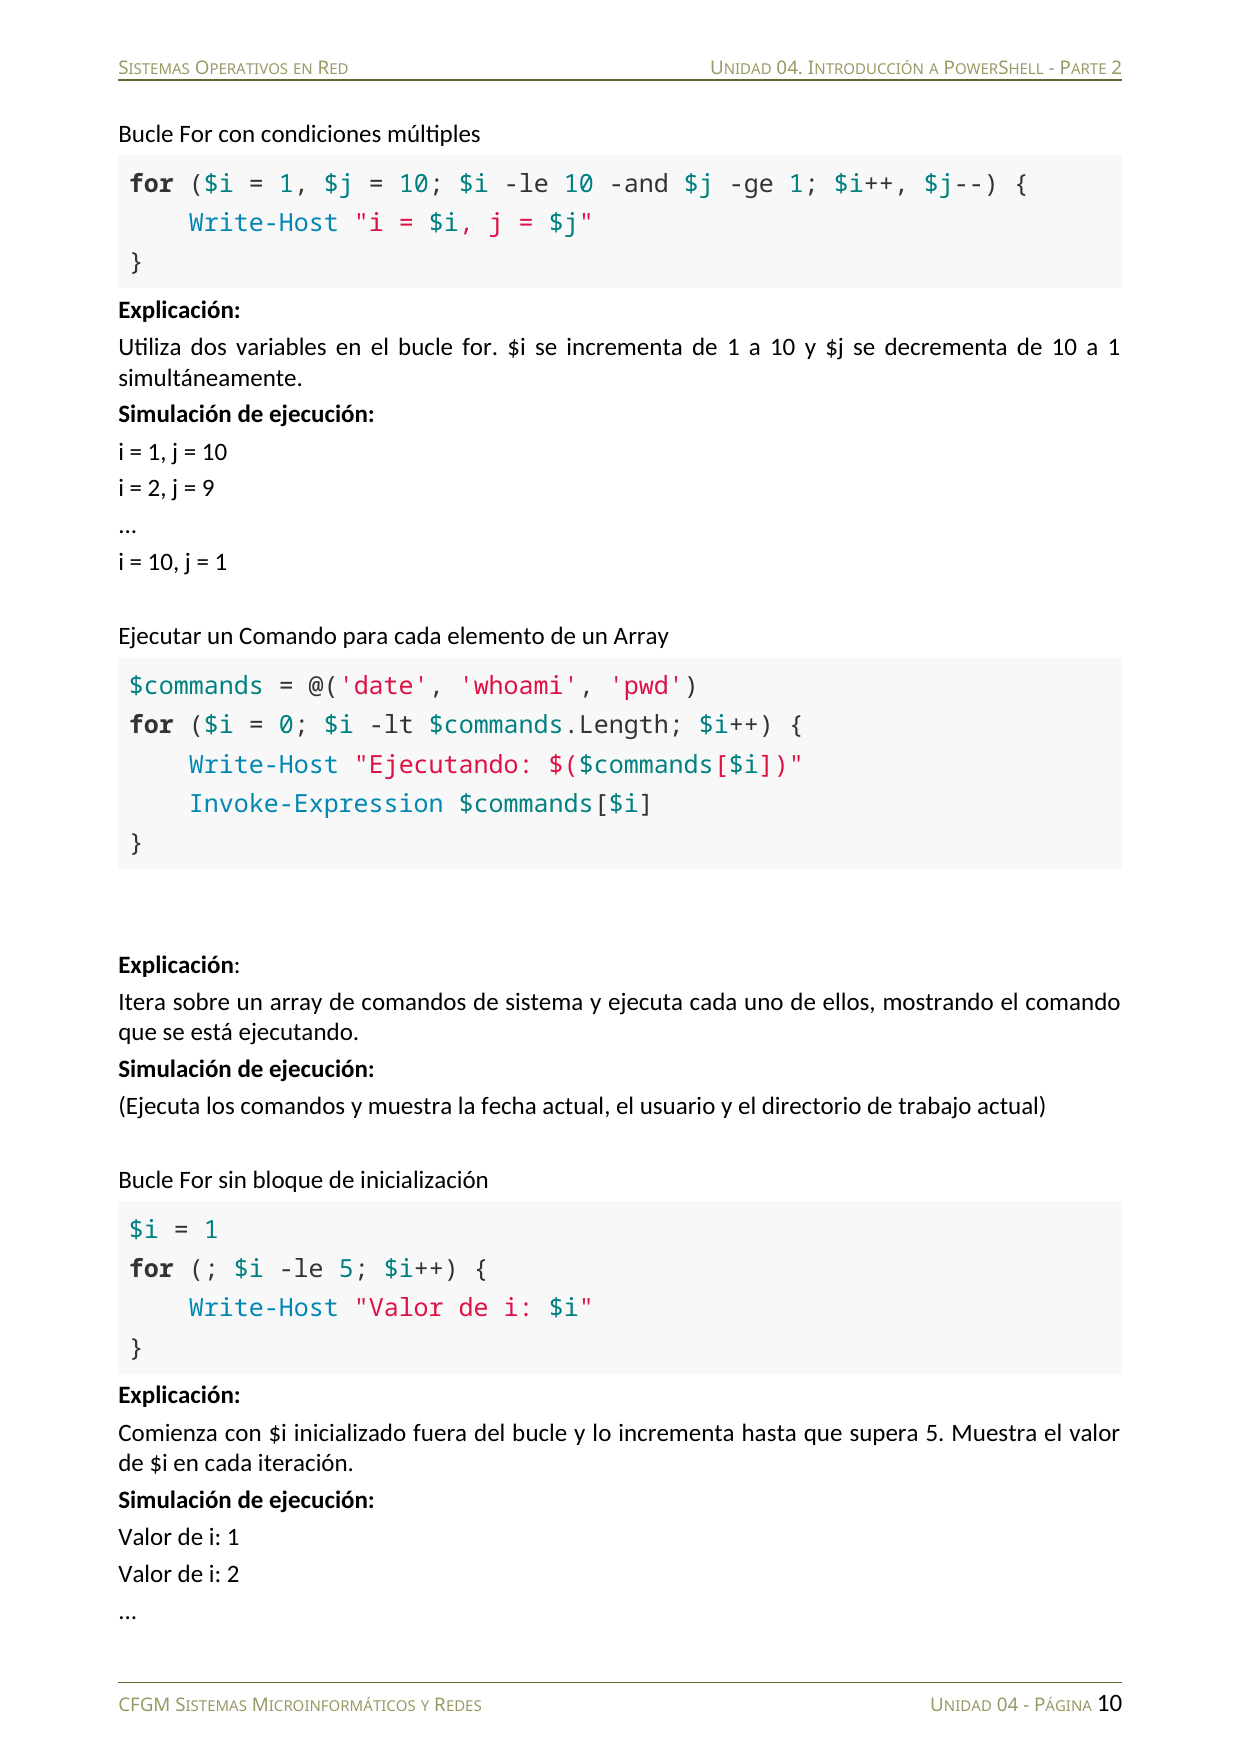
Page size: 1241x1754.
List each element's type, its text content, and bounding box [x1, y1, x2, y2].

text Comienza con $i inicializado fuera del bucle y lo incrementa hasta que supera 5. Muestra el valor de $i en cada iteración. [118, 1417, 1122, 1478]
table_header for ($i = 1, $j = 10; $i -le 10 -and $j -ge 1; $i++, $j--) { Write-Host "i = $i, j = $j" } [118, 155, 1122, 288]
text Explicación: [118, 1380, 1122, 1410]
text ... [118, 1595, 1122, 1626]
text Simulación de ejecución: [118, 1484, 1122, 1515]
text Simulación de ejecución: [118, 1053, 1122, 1084]
text Bucle For sin bloque de inicialización [118, 1164, 1122, 1195]
text Explicación: [118, 949, 1122, 979]
table_header $commands = @('date', 'whoami', 'pwd') for ($i = 0; $i -lt $commands.Length; $i++) { Write-Host "Ejecutando: $($commands[$i])" Invoke-Expression $commands[$i] } [118, 658, 1122, 869]
text ... [118, 509, 1122, 540]
text Explicación: [118, 294, 1122, 325]
text Valor de i: 2 [118, 1558, 1122, 1589]
text Valor de i: 1 [118, 1521, 1122, 1552]
text i = 2, j = 9 [118, 473, 1122, 503]
text Simulación de ejecución: [118, 399, 1122, 429]
text Utiliza dos variables en el bucle for. $i se incrementa de 1 a 10 y $j se decrementa de 10 a 1 simultáneamente. [118, 331, 1122, 392]
table_header $i = 1 for (; $i -le 5; $i++) { Write-Host "Valor de i: $i" } [118, 1201, 1122, 1374]
text i = 10, j = 1 [118, 547, 1122, 577]
text Bucle For con condiciones múltiples [118, 118, 1122, 148]
text (Ejecuta los comandos y muestra la fecha actual, el usuario y el directorio de trabajo actual) [118, 1090, 1122, 1121]
text Itera sobre un array de comandos de sistema y ejecuta cada uno de ellos, mostrando el comando que se está ejecutando. [118, 986, 1122, 1047]
text i = 1, j = 10 [118, 436, 1122, 466]
text Ejecutar un Comando para cada elemento de un Array [118, 621, 1122, 651]
